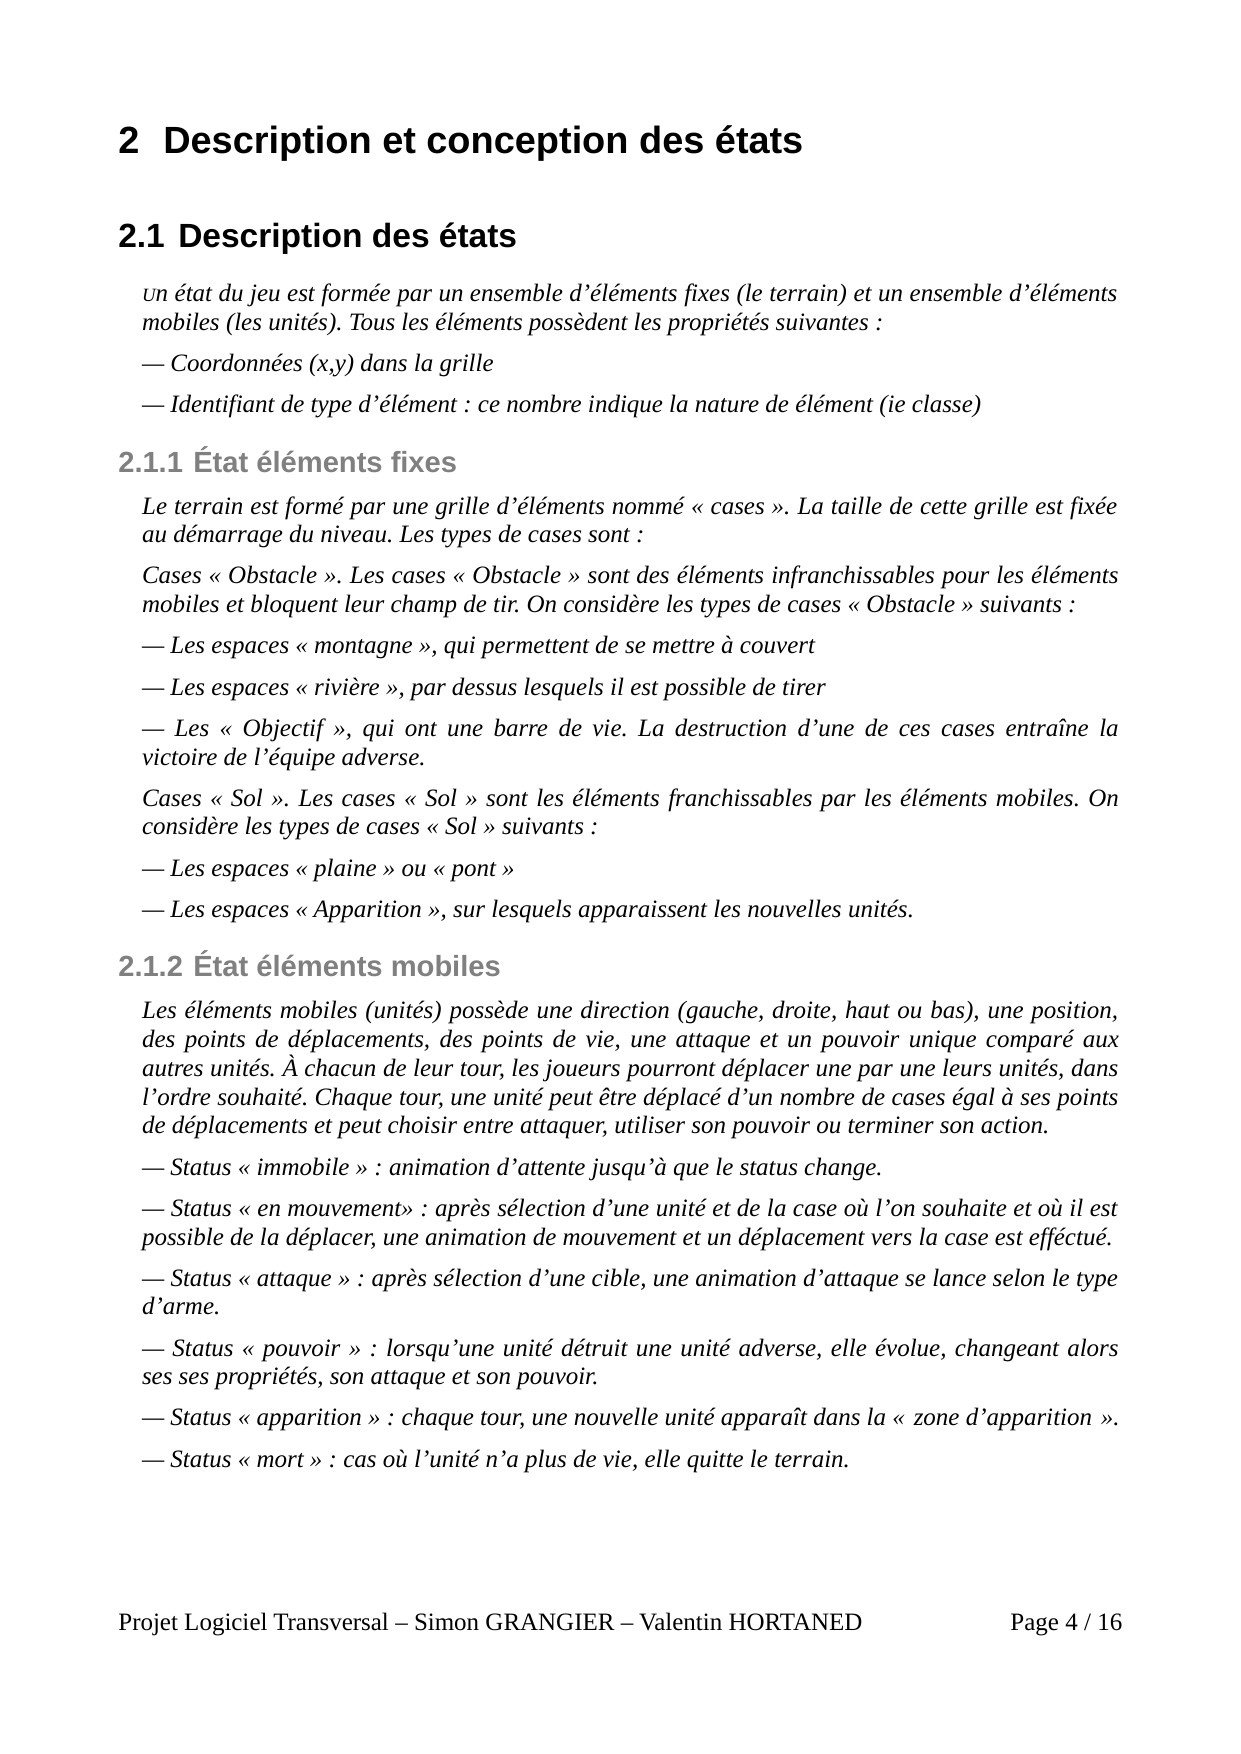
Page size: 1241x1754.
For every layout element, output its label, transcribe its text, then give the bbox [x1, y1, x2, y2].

subtitle État éléments mobiles [118, 949, 1122, 983]
text — Les espaces « rivière », par dessus lesquels il est possible de tirer [142, 672, 1122, 700]
text — Identifiant de type d’élément : ce nombre indique la nature de élément (ie classe) [142, 389, 1122, 418]
text — Les « Objectif », qui ont une barre de vie. La destruction d’une de ces cases entraîne la victoire de l’équipe adverse. [142, 713, 1122, 770]
subtitle Description et conception des états [118, 118, 1122, 162]
subtitle État éléments fixes [118, 445, 1122, 478]
text — Les espaces « plaine » ou « pont » [142, 853, 1122, 881]
text — Status « apparition » : chaque tour, une nouvelle unité apparaît dans la « zone d’apparition ». [142, 1402, 1122, 1431]
text — Status « attaque » : après sélection d’une cible, une animation d’attaque se lance selon le type d’arme. [142, 1263, 1122, 1320]
text — Coordonnées (x,y) dans la grille [142, 348, 1122, 377]
text Les éléments mobiles (unités) possède une direction (gauche, droite, haut ou bas), une position, des points de déplacements, des points de vie, une attaque et un pouvoir unique comparé aux autres unités. À chacun de leur tour, les joueurs pourront déplacer une par une leurs unités, dans l’ordre souhaité. Chaque tour, une unité peut être déplacé d’un nombre de cases égal à ses points de déplacements et peut choisir entre attaquer, utiliser son pouvoir ou terminer son action. [142, 996, 1122, 1139]
text — Status « immobile » : animation d’attente jusqu’à que le status change. [142, 1152, 1122, 1180]
text — Status « en mouvement» : après sélection d’une unité et de la case où l’on souhaite et où il est possible de la déplacer, une animation de mouvement et un déplacement vers la case est efféctué. [142, 1193, 1122, 1250]
text Un état du jeu est formée par un ensemble d’éléments fixes (le terrain) et un ensemble d’éléments mobiles (les unités). Tous les éléments possèdent les propriétés suivantes : [142, 278, 1122, 335]
text — Status « pouvoir » : lorsqu’une unité détruit une unité adverse, elle évolue, changeant alors ses ses propriétés, son attaque et son pouvoir. [142, 1333, 1122, 1390]
text — Les espaces « Apparition », sur lesquels apparaissent les nouvelles unités. [142, 894, 1122, 922]
text Cases « Sol ». Les cases « Sol » sont les éléments franchissables par les éléments mobiles. On considère les types de cases « Sol » suivants : [142, 783, 1122, 840]
text — Les espaces « montagne », qui permettent de se mettre à couvert [142, 631, 1122, 659]
text Le terrain est formé par une grille d’éléments nommé « cases ». La taille de cette grille est fixée au démarrage du niveau. Les types de cases sont : [142, 491, 1122, 548]
subtitle Description des états [118, 216, 1122, 254]
text Cases « Obstacle ». Les cases « Obstacle » sont des éléments infranchissables pour les éléments mobiles et bloquent leur champ de tir. On considère les types de cases « Obstacle » suivants : [142, 561, 1122, 618]
text — Status « mort » : cas où l’unité n’a plus de vie, elle quitte le terrain. [142, 1444, 1122, 1472]
